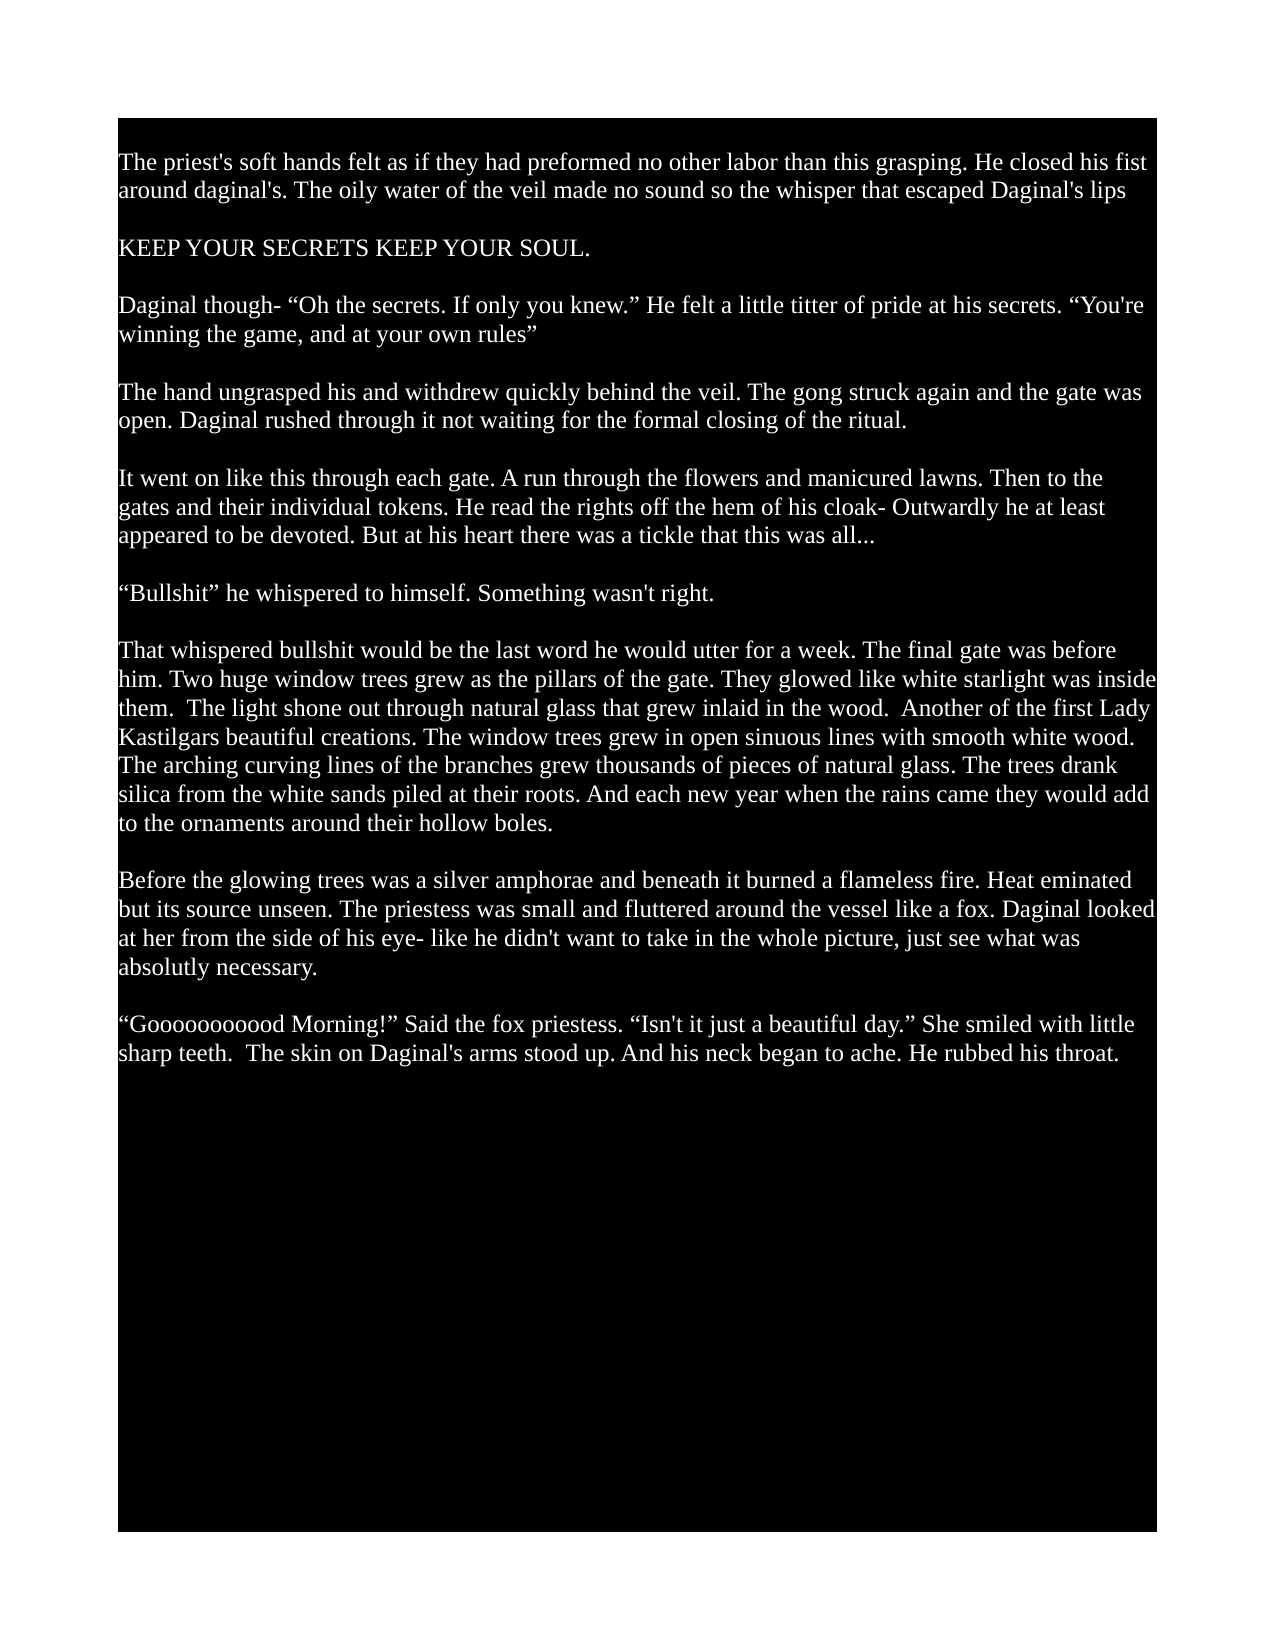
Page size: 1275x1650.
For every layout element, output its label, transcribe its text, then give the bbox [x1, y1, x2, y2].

text “Bullshit” he whispered to himself. Something wasn't right. [118, 578, 1157, 607]
text The hand ungrasped his and withdrew quickly behind the veil. The gong struck again and the gate was open. Daginal rushed through it not waiting for the formal closing of the ritual. [118, 377, 1157, 434]
text That whispered bullshit would be the last word he would utter for a week. The final gate was before him. Two huge window trees grew as the pillars of the gate. They glowed like white starlight was inside them. The light shone out through natural glass that grew inlaid in the wood. Another of the first Lady Kastilgars beautiful creations. The window trees grew in open sinuous lines with smooth white wood. The arching curving lines of the branches grew thousands of pieces of natural glass. The trees drank silica from the white sands piled at their roots. And each new year when the rains came they would add to the ornaments around their hollow boles. [118, 636, 1157, 837]
text Before the glowing trees was a silver amphorae and beneath it burned a flameless fire. Heat eminated but its source unseen. The priestess was small and fluttered around the vessel like a fox. Daginal looked at her from the side of his eye- like he didn't want to take in the whole picture, just see what was absolutly necessary. “Gooooooooood Morning!” Said the fox priestess. “Isn't it just a beautiful day.” She smiled with little sharp teeth. The skin on Daginal's arms stood up. And his neck began to ache. He rubbed his throat. [118, 866, 1157, 1067]
text The priest's soft hands felt as if they had preformed no other labor than this grasping. He closed his fist around daginal's. The oily water of the veil made no sound so the whisper that escaped Daginal's lips KEEP YOUR SECRETS KEEP YOUR SOUL. [118, 147, 1157, 262]
text Daginal though- “Oh the secrets. If only you knew.” He felt a little titter of pride at his secrets. “You're winning the game, and at your own rules” [118, 291, 1157, 348]
text It went on like this through each gate. A run through the flowers and manicured lawns. Then to the gates and their individual tokens. He read the rights off the hem of his cloak- Outwardly he at least appeared to be devoted. But at his heart there was a tickle that this was all... [118, 463, 1157, 549]
